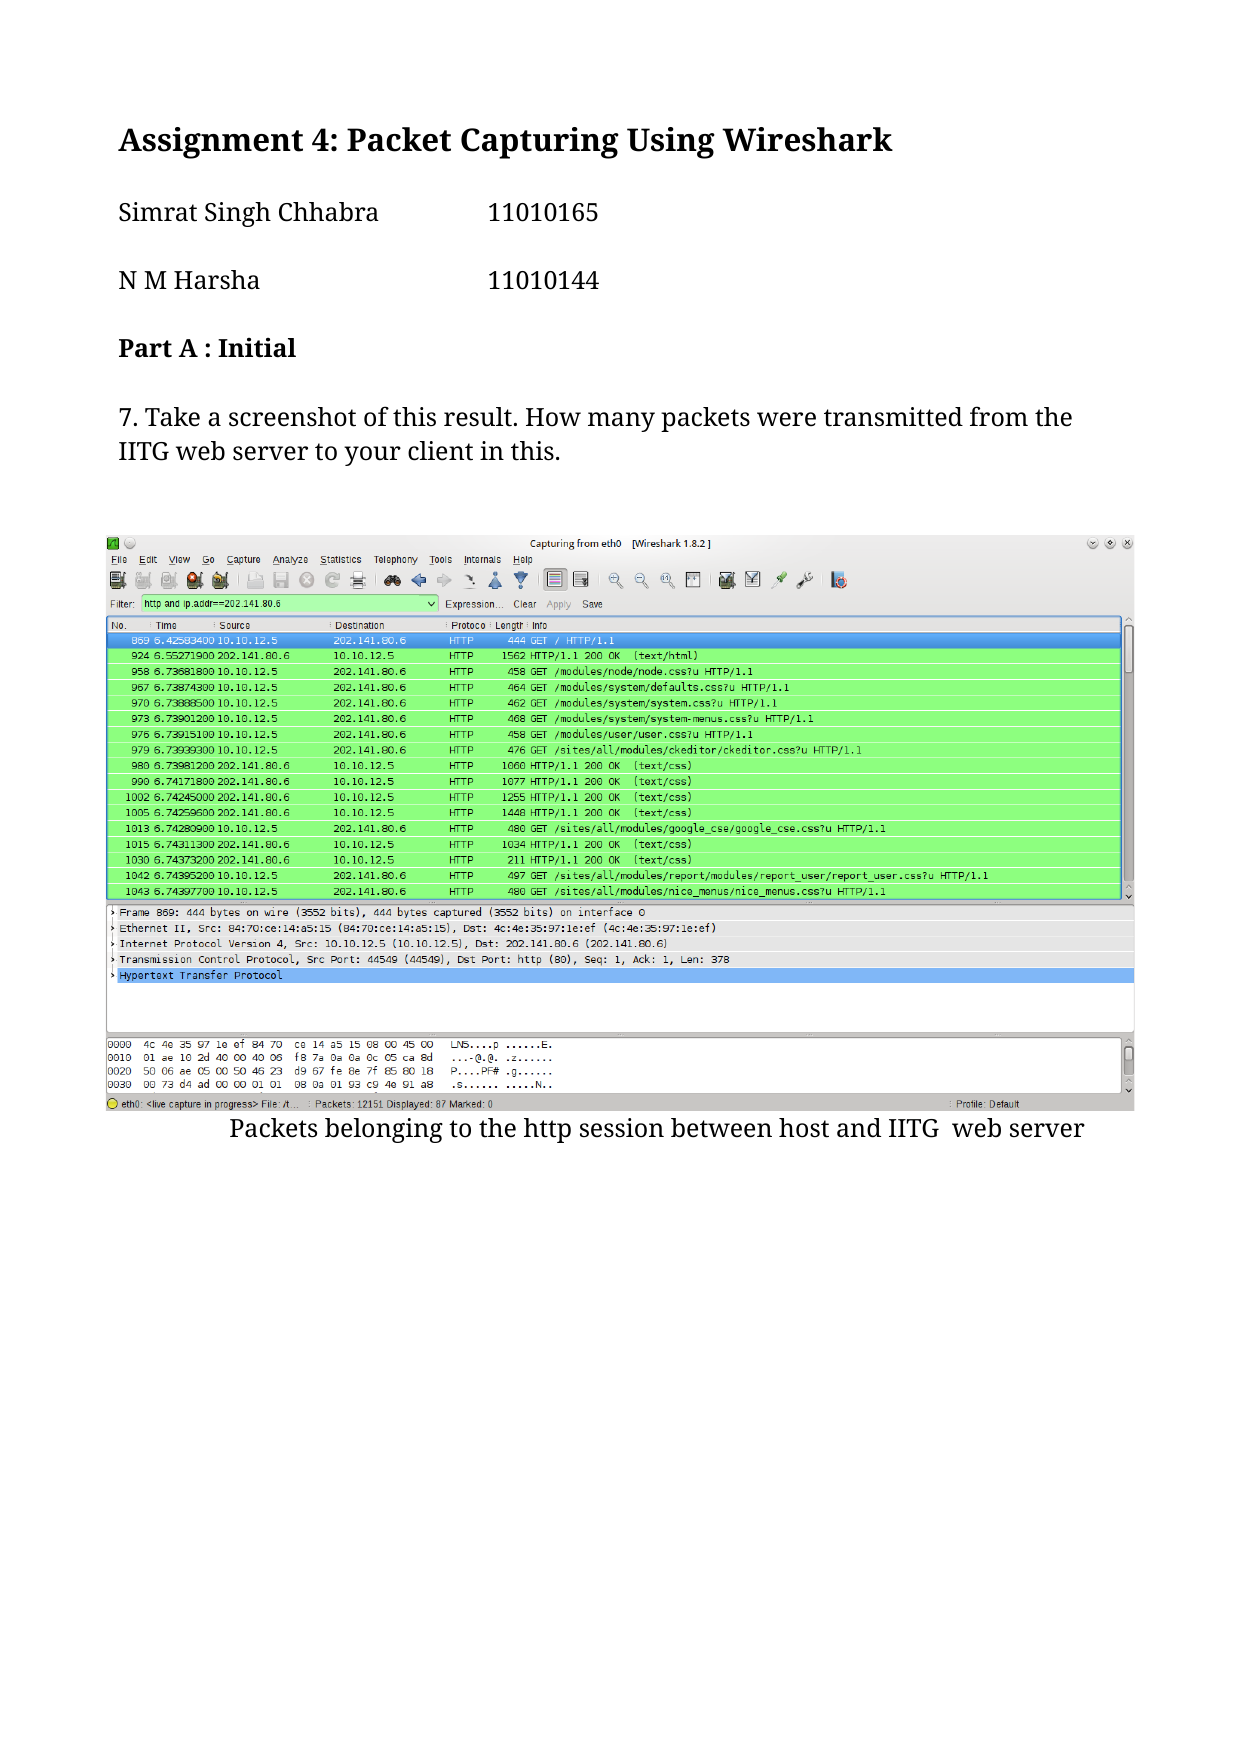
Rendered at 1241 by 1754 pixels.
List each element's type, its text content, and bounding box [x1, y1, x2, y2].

text Assignment 4: Packet Capturing Using Wireshark [118, 118, 1122, 161]
text Simrat Singh Chhabra 11010165 [118, 195, 1122, 229]
picture [105, 535, 1135, 1111]
text 7. Take a screenshot of this result. How many packets were transmitted from the IITG web server to your client in this. [118, 399, 1122, 467]
text Packets belonging to the http session between host and IITG web server [118, 1111, 1122, 1145]
text Part A : Initial [118, 331, 1122, 365]
text N M Harsha 11010144 [118, 263, 1122, 297]
